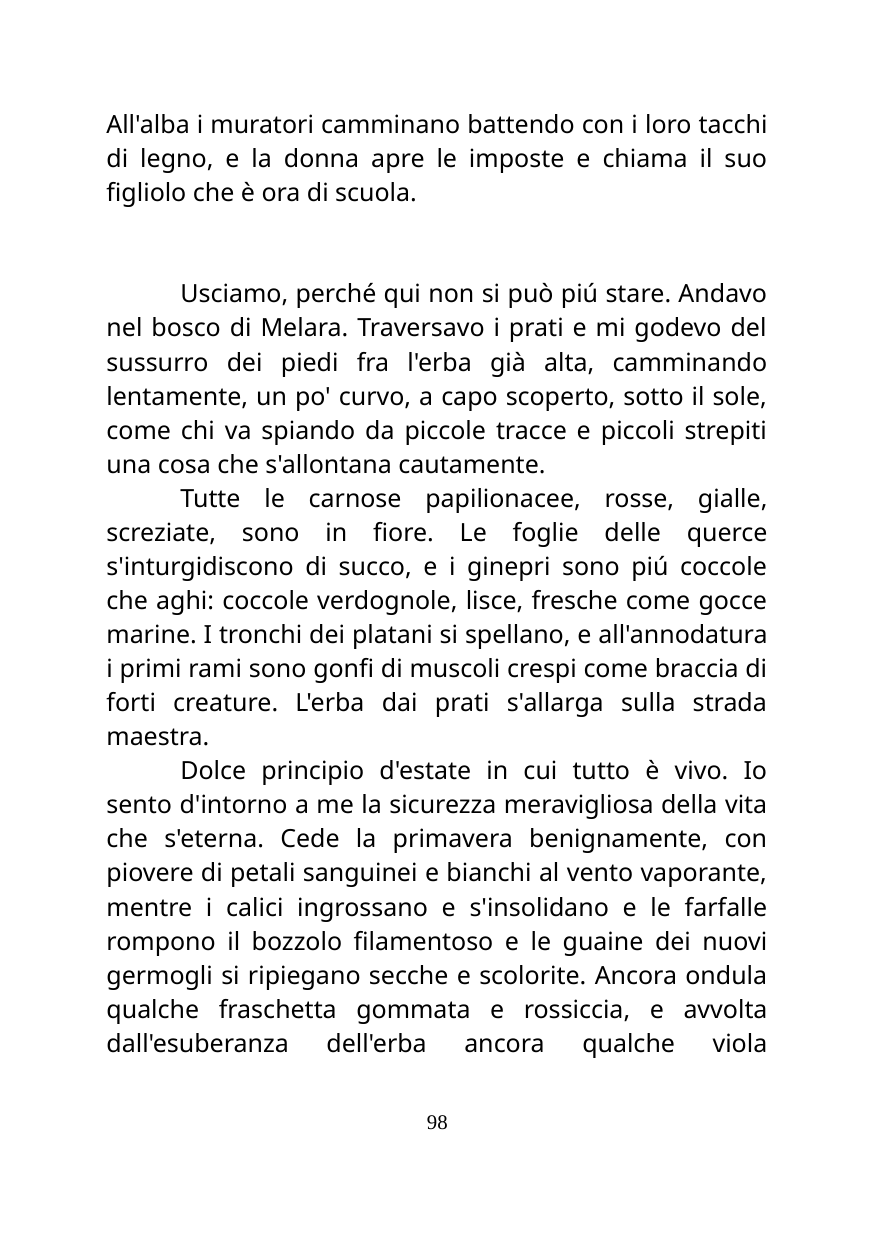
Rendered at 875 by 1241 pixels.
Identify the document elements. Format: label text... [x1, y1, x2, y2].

text Usciamo, perché qui non si può piú stare. Andavo nel bosco di Melara. Traversavo i prati e mi godevo del sussurro dei piedi fra l'erba già alta, camminando lentamente, un po' curvo, a capo scoperto, sotto il sole, come chi va spiando da piccole tracce e piccoli strepiti una cosa che s'allontana cautamente. [106, 276, 768, 480]
text Tutte le carnose papilionacee, rosse, gialle, screziate, sono in fiore. Le foglie delle querce s'inturgidiscono di succo, e i ginepri sono piú coccole che aghi: coccole verdognole, lisce, fresche come gocce marine. I tronchi dei platani si spellano, e all'annodatura i primi rami sono gonfi di muscoli crespi come braccia di forti creature. L'erba dai prati s'allarga sulla strada maestra. [106, 480, 768, 753]
text All'alba i muratori camminano battendo con i loro tacchi di legno, e la donna apre le imposte e chiama il suo figliolo che è ora di scuola. [106, 106, 768, 208]
text Dolce principio d'estate in cui tutto è vivo. Io sento d'intorno a me la sicurezza meravigliosa della vita che s'eterna. Cede la primavera benignamente, con piovere di petali sanguinei e bianchi al vento vaporante, mentre i calici ingrossano e s'insolidano e le farfalle rompono il bozzolo filamentoso e le guaine dei nuovi germogli si ripiegano secche e scolorite. Ancora ondula qualche fraschetta gommata e rossiccia, e avvolta dall'esuberanza dell'erba ancora qualche viola [106, 753, 768, 1059]
